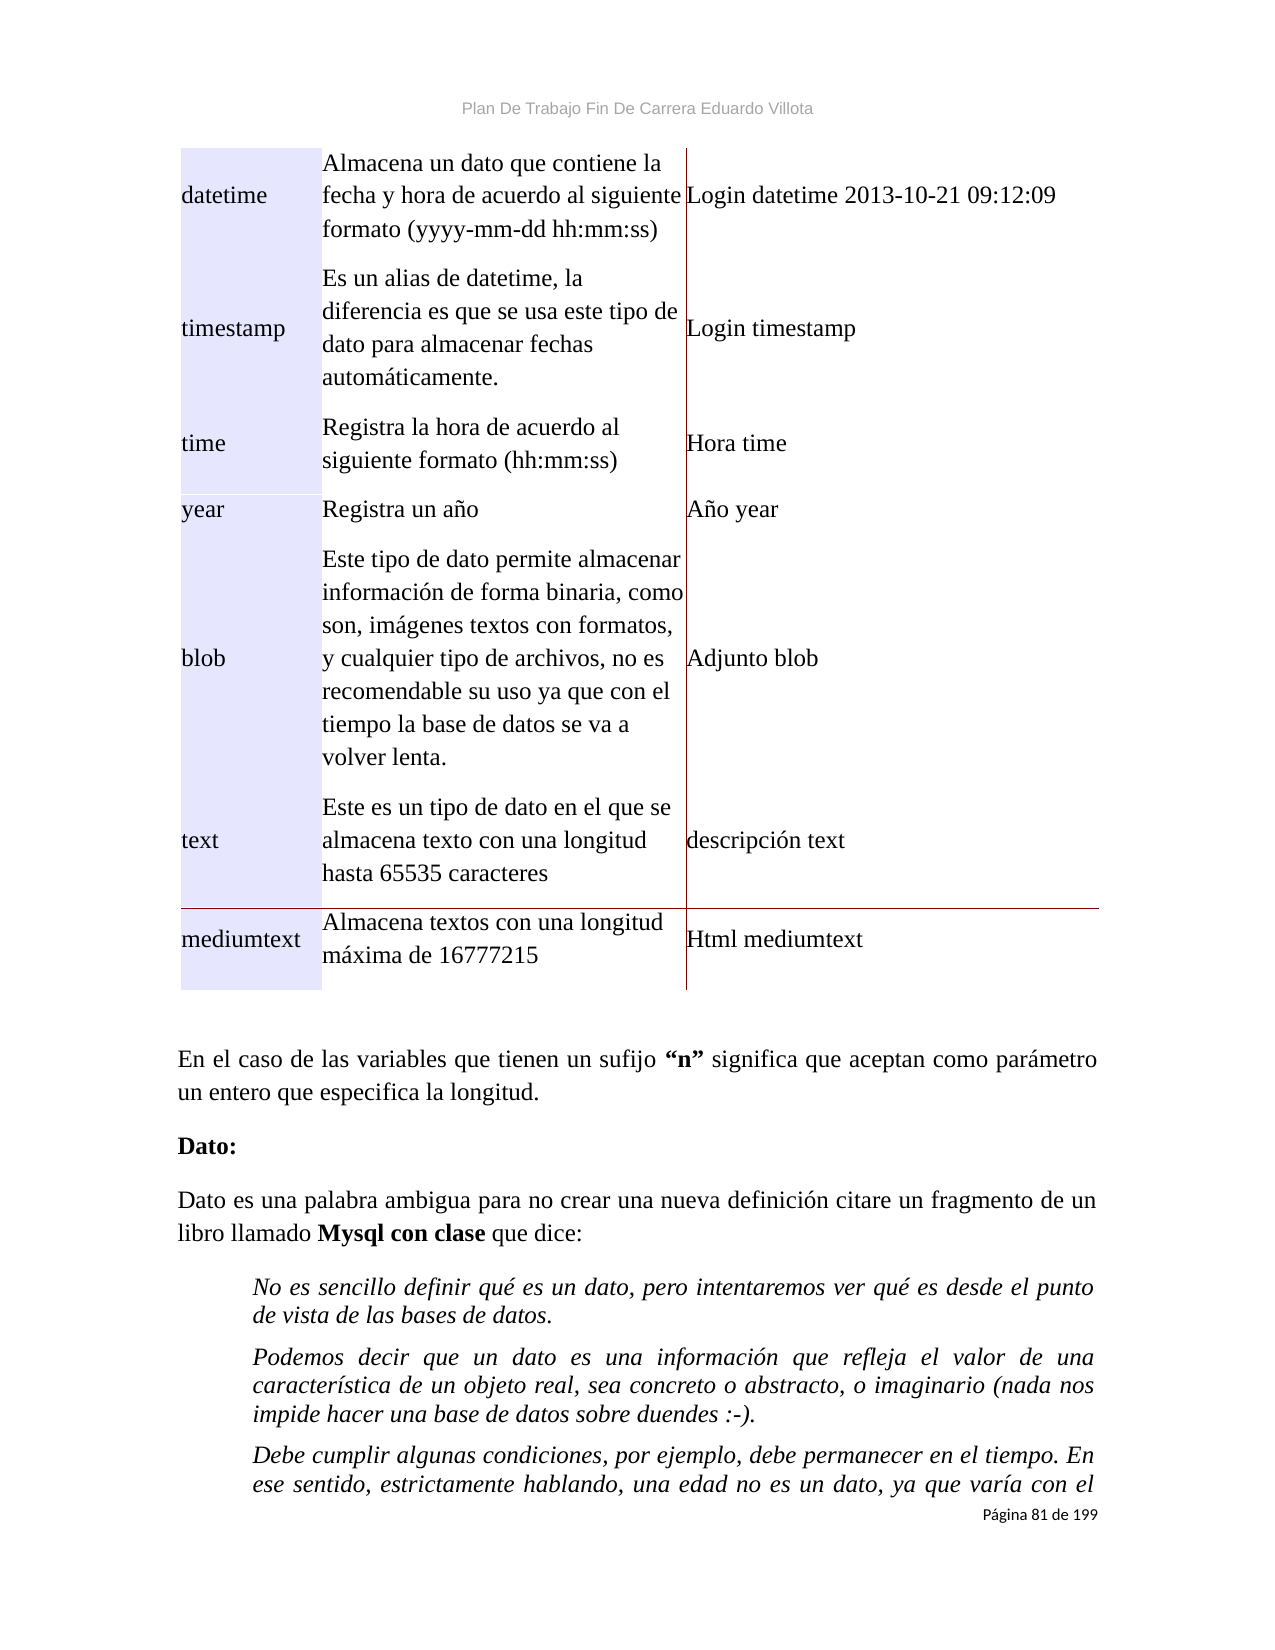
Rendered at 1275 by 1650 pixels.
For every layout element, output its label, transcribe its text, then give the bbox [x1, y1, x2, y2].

text No es sencillo definir qué es un dato, pero intentaremos ver qué es desde el punto de vista de las bases de datos. [252, 1272, 1098, 1329]
table_cell Registra la hora de acuerdo al siguiente formato (hh:mm:ss) [322, 412, 686, 494]
table_cell Login timestamp [687, 263, 1099, 412]
table_cell mediumtext [181, 909, 322, 990]
table_cell time [181, 412, 322, 494]
table_cell Almacena textos con una longitud máxima de 16777215 [322, 909, 686, 990]
table_cell Login datetime 2013-10-21 09:12:09 [687, 148, 1099, 263]
table_cell Adjunto blob [687, 544, 1099, 792]
table_cell year [181, 495, 322, 544]
table_cell Registra un año [322, 495, 686, 544]
table_cell blob [181, 544, 322, 792]
text Podemos decir que un dato es una información que refleja el valor de una característica de un objeto real, sea concreto o abstracto, o imaginario (nada nos impide hacer una base de datos sobre duendes :-). [252, 1342, 1098, 1428]
table_cell Año year [687, 495, 1099, 544]
table_cell Almacena un dato que contiene la fecha y hora de acuerdo al siguiente formato (yyyy-mm-dd hh:mm:ss) [322, 148, 686, 263]
table_cell Html mediumtext [687, 909, 1099, 990]
table_cell Este tipo de dato permite almacenar información de forma binaria, como son, imágenes textos con formatos, y cualquier tipo de archivos, no es recomendable su uso ya que con el tiempo la base de datos se va a volver lenta. [322, 544, 686, 792]
text En el caso de las variables que tienen un sufijo “n” significa que aceptan como parámetro un entero que especifica la longitud. [177, 1044, 1098, 1106]
table_cell Hora time [687, 412, 1099, 494]
text Debe cumplir algunas condiciones, por ejemplo, debe permanecer en el tiempo. En ese sentido, estrictamente hablando, una edad no es un dato, ya que varía con el [252, 1440, 1098, 1498]
table_cell datetime [181, 148, 322, 263]
table_cell timestamp [181, 263, 322, 412]
text Dato es una palabra ambigua para no crear una nueva definición citare un fragmento de un libro llamado Mysql con clase que dice: [177, 1185, 1098, 1246]
table_cell text [181, 792, 322, 907]
table_cell descripción text [687, 792, 1099, 907]
table_cell Este es un tipo de dato en el que se almacena texto con una longitud hasta 65535 caracteres [322, 792, 686, 907]
table_cell Es un alias de datetime, la diferencia es que se usa este tipo de dato para almacenar fechas automáticamente. [322, 263, 686, 412]
text Dato: [177, 1131, 1098, 1159]
